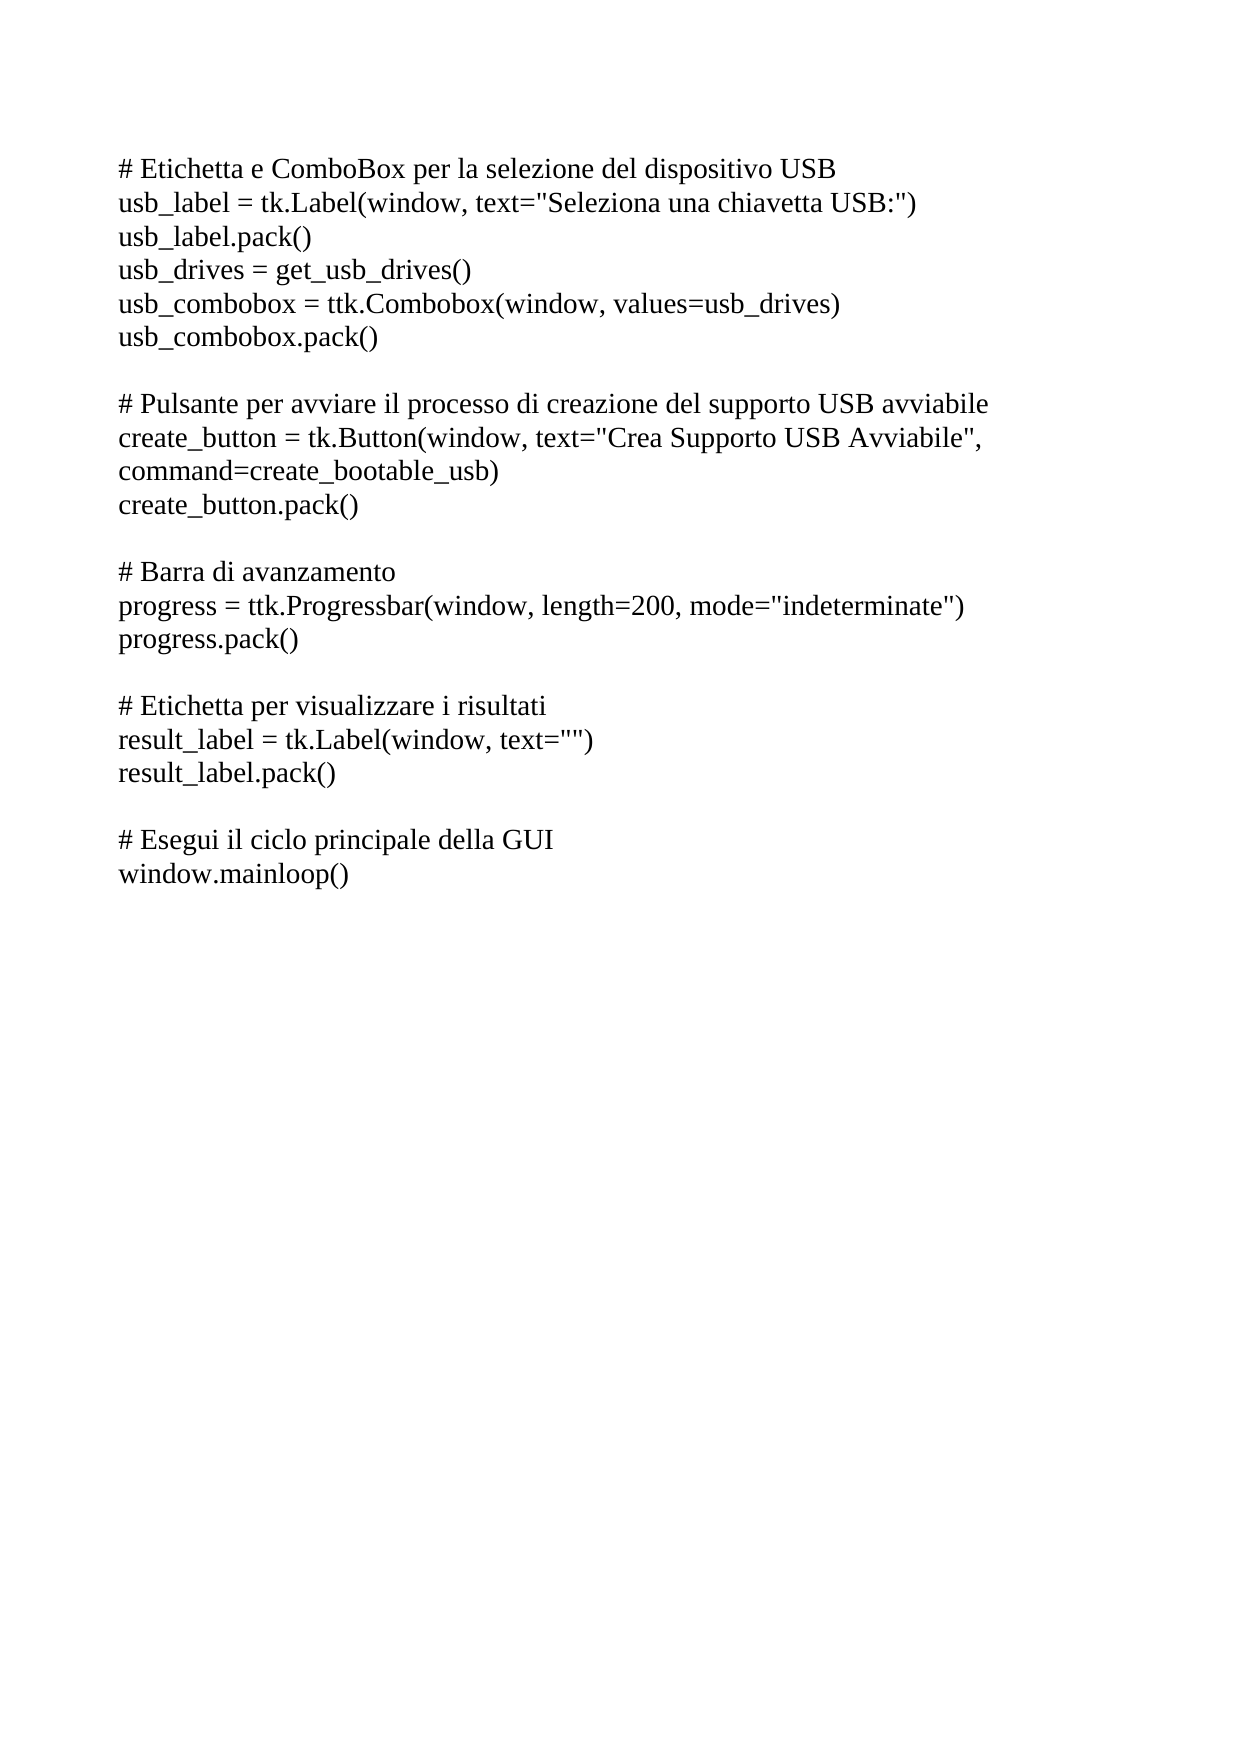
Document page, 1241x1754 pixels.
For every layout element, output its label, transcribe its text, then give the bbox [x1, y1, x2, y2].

text usb_drives = get_usb_drives() [118, 252, 1122, 286]
text result_label.pack() [118, 755, 1122, 789]
text # Etichetta per visualizzare i risultati [118, 688, 1122, 722]
text usb_combobox.pack() [118, 319, 1122, 353]
text # Barra di avanzamento [118, 554, 1122, 588]
text progress = ttk.Progressbar(window, length=200, mode="indeterminate") [118, 588, 1122, 621]
text # Pulsante per avviare il processo di creazione del supporto USB avviabile [118, 386, 1122, 420]
text usb_combobox = ttk.Combobox(window, values=usb_drives) [118, 286, 1122, 319]
text progress.pack() [118, 621, 1122, 655]
text usb_label.pack() [118, 219, 1122, 252]
text # Esegui il ciclo principale della GUI [118, 822, 1122, 856]
text usb_label = tk.Label(window, text="Seleziona una chiavetta USB:") [118, 185, 1122, 219]
text result_label = tk.Label(window, text="") [118, 722, 1122, 755]
text # Etichetta e ComboBox per la selezione del dispositivo USB [118, 152, 1122, 185]
text create_button.pack() [118, 487, 1122, 521]
text window.mainloop() [118, 856, 1122, 889]
text create_button = tk.Button(window, text="Crea Supporto USB Avviabile", command=create_bootable_usb) [118, 420, 1122, 487]
